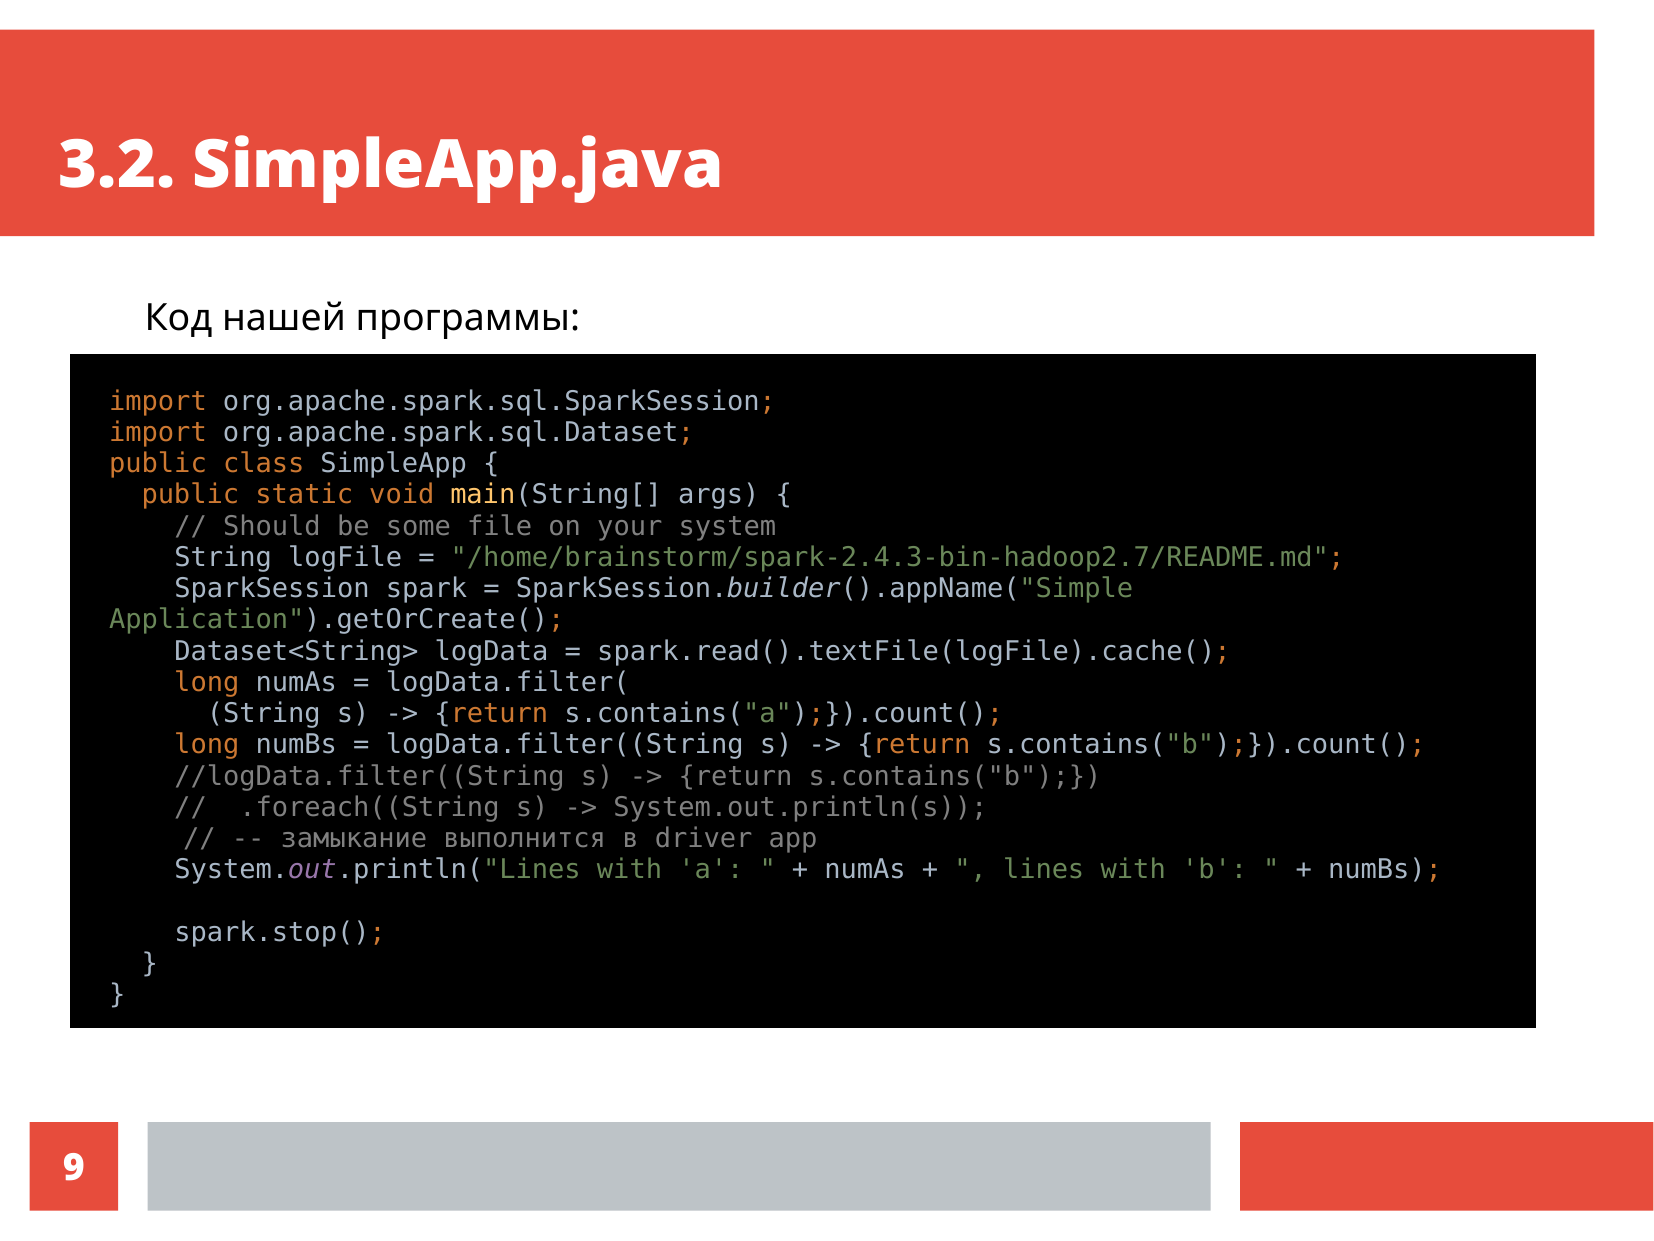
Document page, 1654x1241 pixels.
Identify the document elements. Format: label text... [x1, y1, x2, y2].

text_box Код нашей программы: [129, 283, 625, 342]
title 3.2. SimpleApp.java [59, 59, 1595, 207]
text_box import org.apache.spark.sql.SparkSession; import org.apache.spark.sql.Dataset; public class SimpleApp { public static void main(String[] args) { // Should be some file on your system String logFile = "/home/brainstorm/spark-2.4.3-bin-hadoop2.7/README.md"; SparkSession spark = SparkSession.builder().appName("Simple Application").getOrCreate(); Dataset<String> logData = spark.read().textFile(logFile).cache(); long numAs = logData.filter( (String s) -> {return s.contains("a");}).count(); long numBs = logData.filter((String s) -> {return s.contains("b");}).count(); //logData.filter((String s) -> {return s.contains("b");}) // .foreach((String s) -> System.out.println(s)); // -- замыкание выполнится в driver app System.out.println("Lines with 'a': " + numAs + ", lines with 'b': " + numBs); spark.stop(); } } [94, 377, 1512, 1049]
text_box [70, 354, 1536, 1028]
